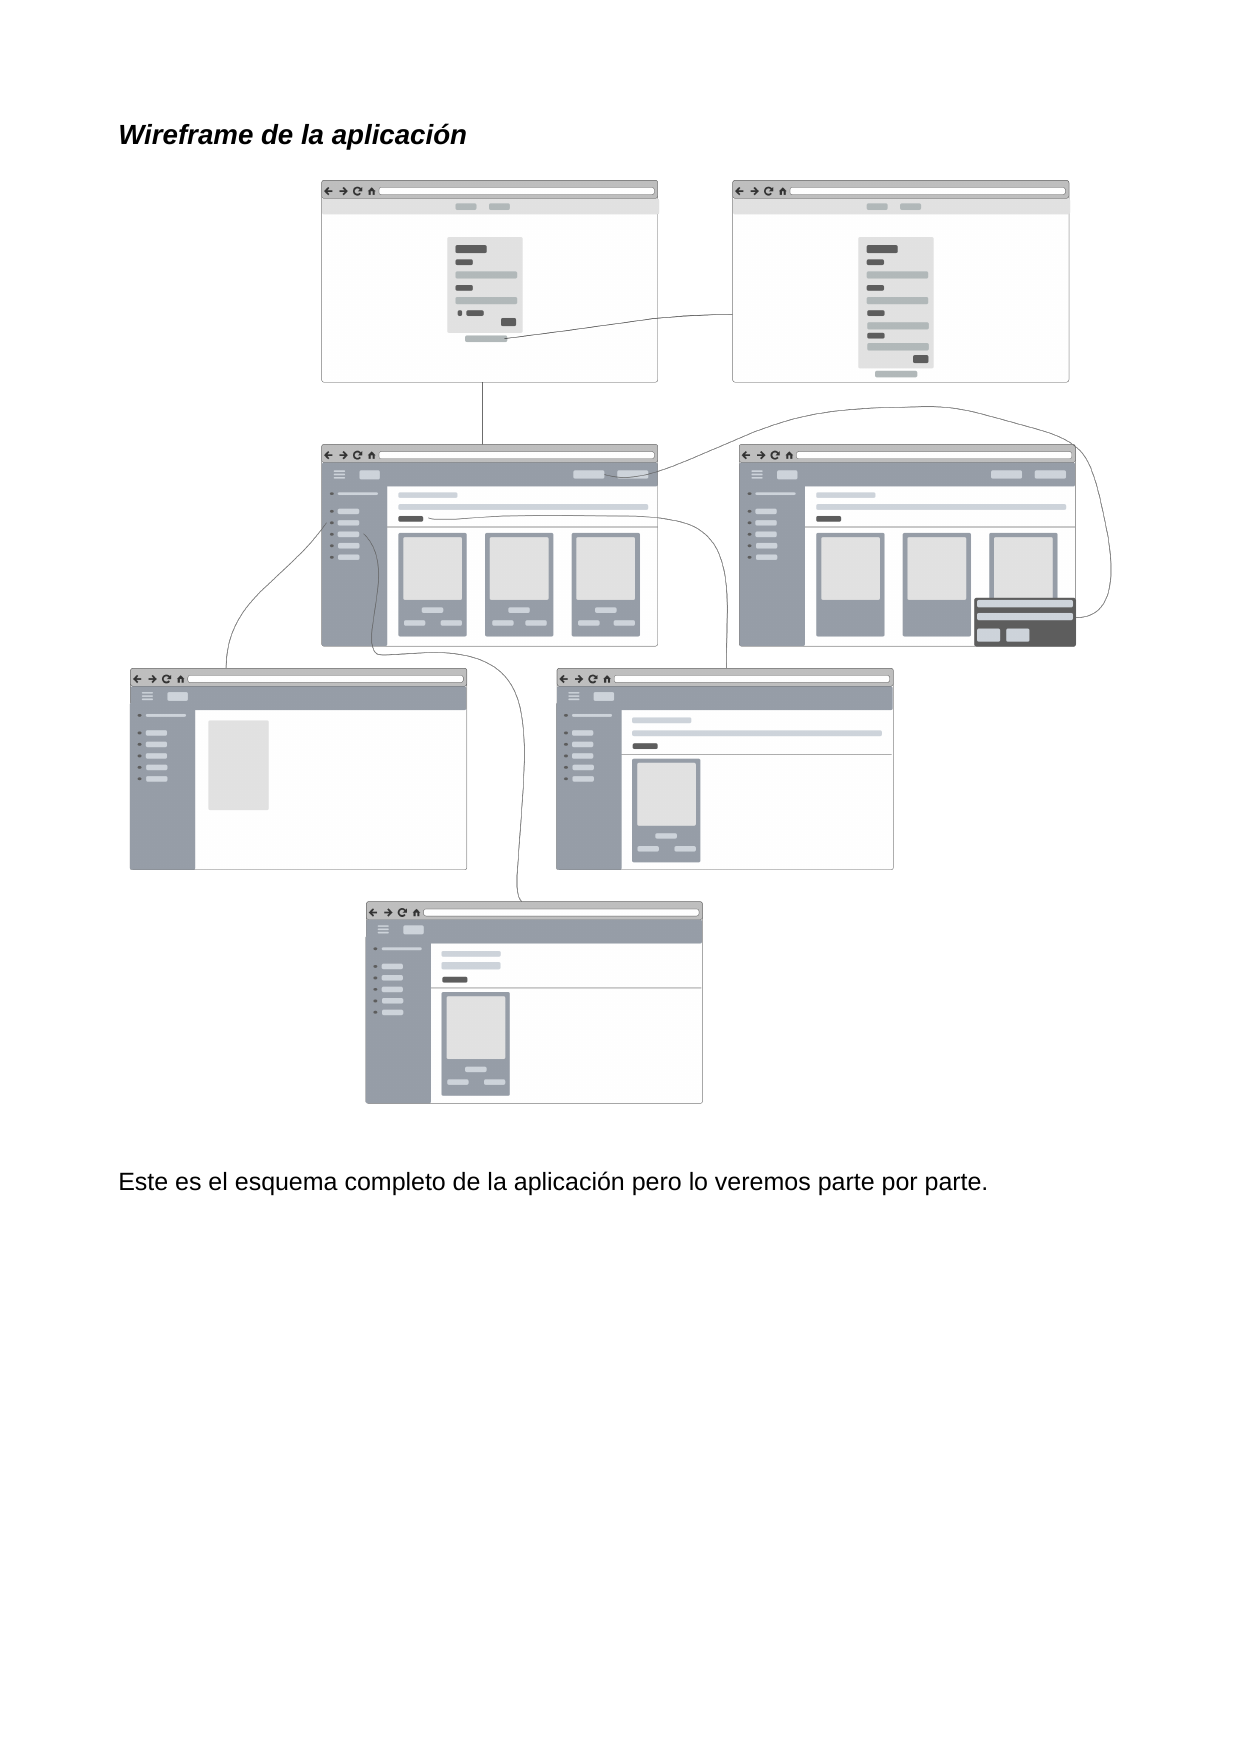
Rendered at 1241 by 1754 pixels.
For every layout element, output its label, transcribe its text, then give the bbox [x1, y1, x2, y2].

subtitle Wireframe de la aplicación [118, 118, 1122, 150]
picture [118, 168, 1123, 1115]
text Este es el esquema completo de la aplicación pero lo veremos parte por parte. [118, 1167, 1122, 1196]
